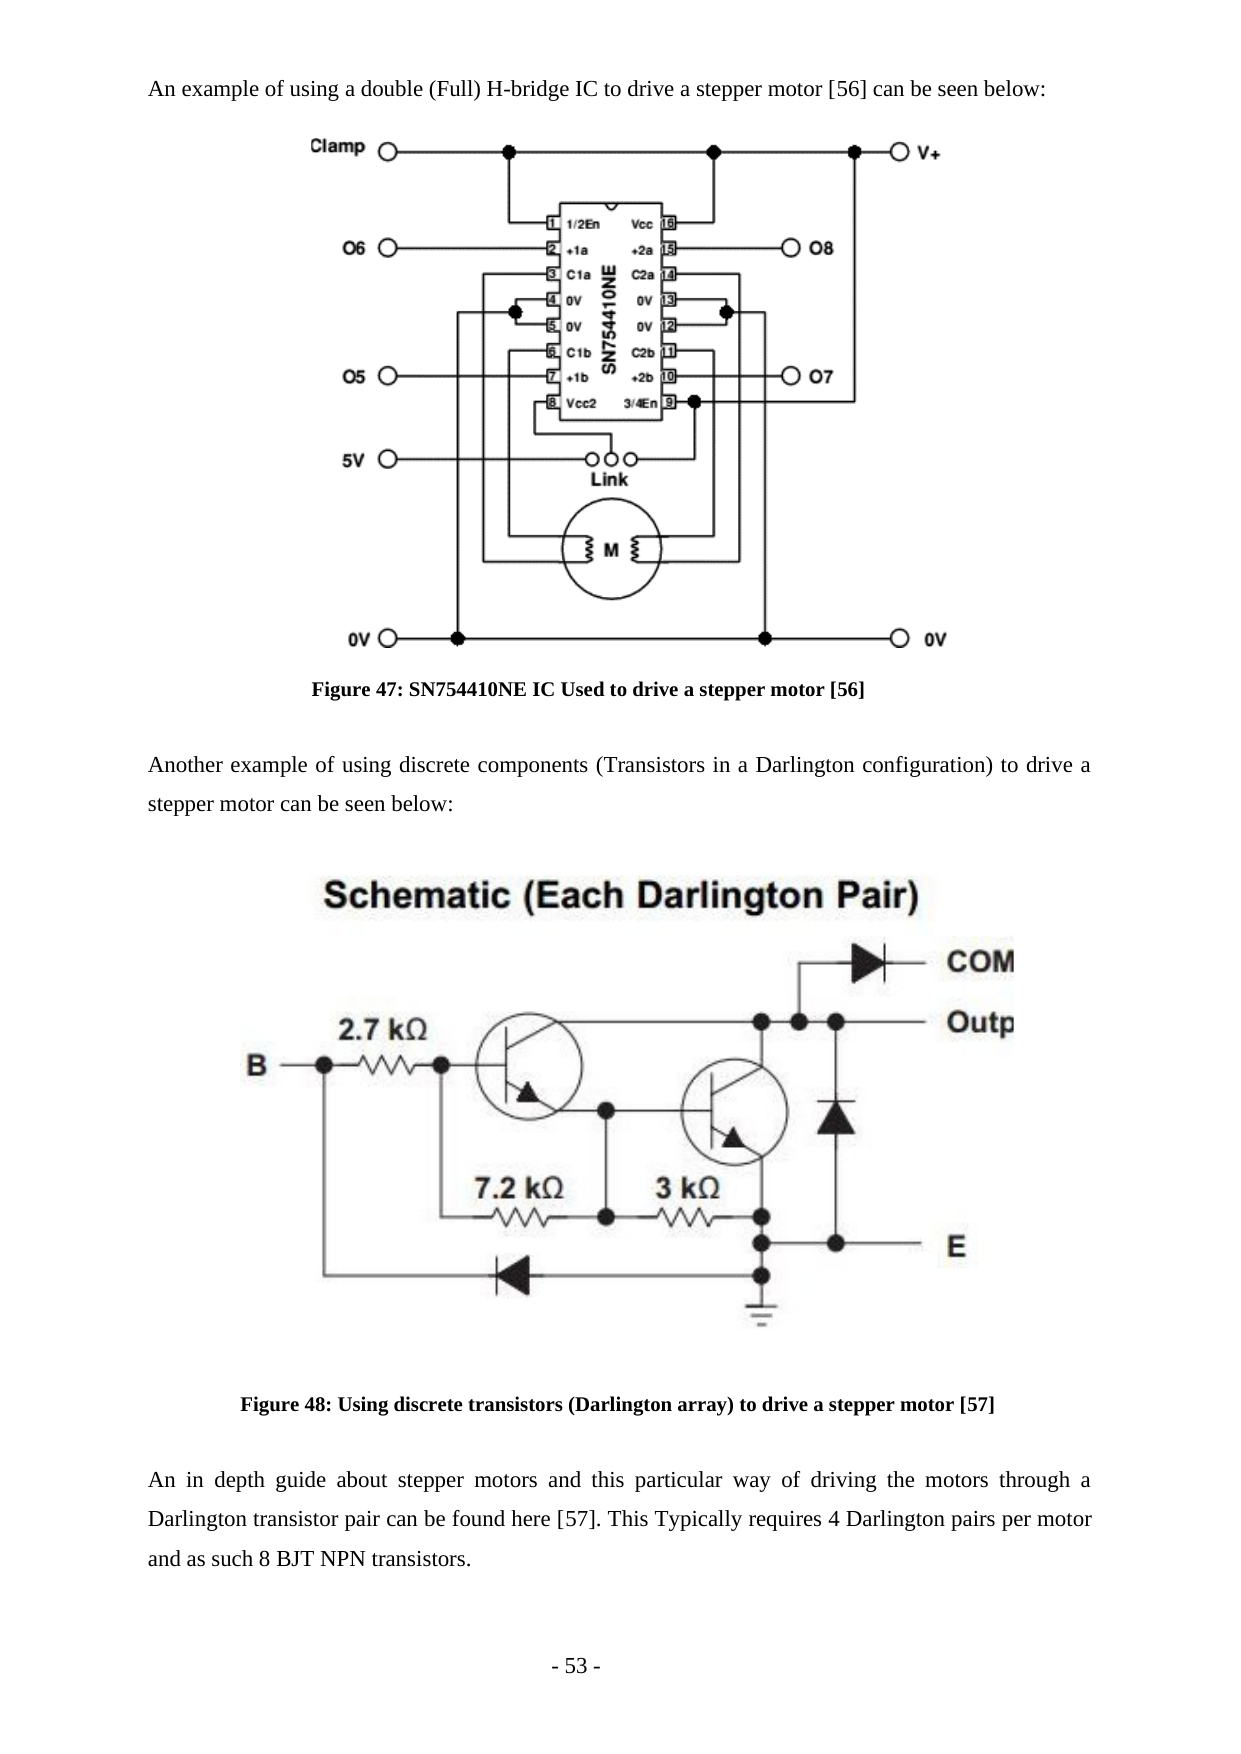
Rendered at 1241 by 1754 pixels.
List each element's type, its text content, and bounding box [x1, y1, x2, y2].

text Figure 47: SN754410NE IC Used to drive a stepper motor [56] [311, 648, 948, 701]
text Another example of using discrete components (Transistors in a Darlington configuration) to drive a stepper motor can be seen below: [148, 751, 1092, 817]
text Figure 48: Using discrete transistors (Darlington array) to drive a stepper motor [57] [240, 1363, 1014, 1416]
picture [311, 138, 948, 648]
picture [240, 847, 1014, 1363]
text An in depth guide about stepper motors and this particular way of driving the motors through a Darlington transistor pair can be found here [57]. This Typically requires 4 Darlington pairs per motor and as such 8 BJT NPN transistors. [148, 1466, 1092, 1571]
text An example of using a double (Full) H-bridge IC to drive a stepper motor [56] can be seen below: [148, 75, 1092, 101]
